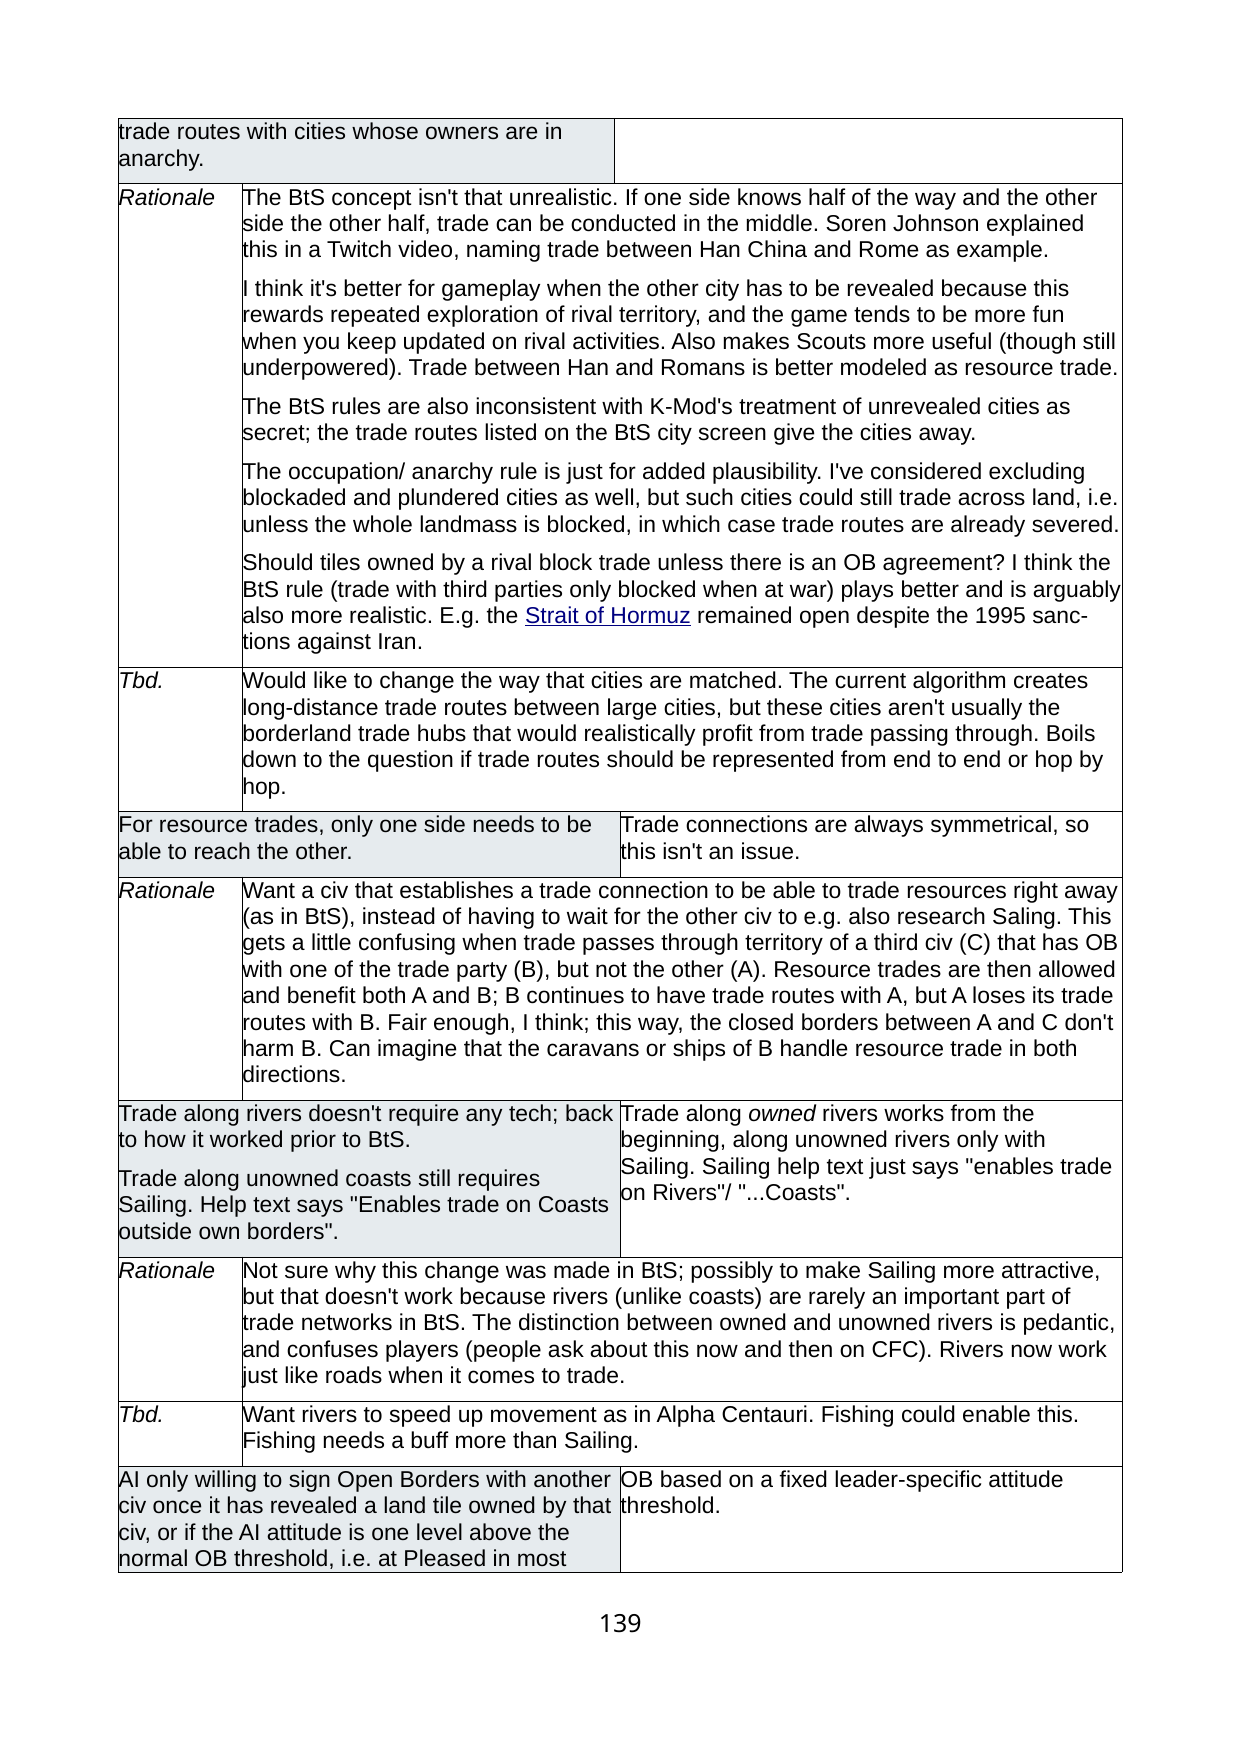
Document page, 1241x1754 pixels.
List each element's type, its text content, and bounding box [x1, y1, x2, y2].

table_cell Trade along rivers doesn't require any tech; back to how it worked prior to BtS. Trade along unowned coasts still requires Sailing. Help text says "Enables trade on Coasts outside own borders". [119, 1101, 620, 1257]
table_cell For resource trades, only one side needs to be able to reach the other. [119, 812, 620, 877]
table_cell [615, 119, 1122, 183]
table_cell Want rivers to speed up movement as in Alpha Centauri. Fishing could enable this. Fishing needs a buff more than Sailing. [243, 1402, 1122, 1466]
table_cell Not sure why this change was made in BtS; possibly to make Sailing more attractive, but that doesn't work because rivers (unlike coasts) are rarely an important part of trade networks in BtS. The distinction between owned and unowned rivers is pedantic, and confuses players (people ask about this now and then on CFC). Rivers now work just like roads when it comes to trade. [243, 1258, 1122, 1401]
table_cell Tbd. [119, 1402, 242, 1466]
table_cell Trade connections are always symmetrical, so this isn't an issue. [621, 812, 1122, 877]
table_cell AI only willing to sign Open Borders with another civ once it has revealed a land tile owned by that civ, or if the AI attitude is one level above the normal OB threshold, i.e. at Pleased in most [119, 1467, 620, 1572]
table_cell Rationale [119, 878, 242, 1100]
table_cell The BtS concept isn't that unrealistic. If one side knows half of the way and the other side the other half, trade can be conducted in the middle. Soren Johnson explained this in a Twitch video, naming trade between Han China and Rome as example. I think it's better for gameplay when the other city has to be revealed because this rewards repeated exploration of rival territory, and the game tends to be more fun when you keep updated on rival activities. Also makes Scouts more useful (though still underpowered). Trade between Han and Romans is better modeled as resource trade. The BtS rules are also inconsistent with K-Mod's treatment of unrevealed cities as secret; the trade routes listed on the BtS city screen give the cities away. The occupation/ anarchy rule is just for added plausibility. I've considered excluding blockaded and plundered cities as well, but such cities could still trade across land, i.e. unless the whole landmass is blocked, in which case trade routes are already severed. Should tiles owned by a rival block trade unless there is an OB agreement? I think the BtS rule (trade with third parties only blocked when at war) plays better and is arguably also more realistic. E.g. the Strait of Hormuz remained open despite the 1995 sanc­tions against Iran. [243, 184, 1122, 667]
table_cell Rationale [119, 1258, 242, 1401]
table_cell Tbd. [119, 668, 242, 811]
table_cell Want a civ that establishes a trade connection to be able to trade resources right away (as in BtS), instead of having to wait for the other civ to e.g. also research Saling. This gets a little confusing when trade passes through territory of a third civ (C) that has OB with one of the trade party (B), but not the other (A). Resource trades are then allowed and benefit both A and B; B continues to have trade routes with A, but A loses its trade routes with B. Fair enough, I think; this way, the closed borders between A and C don't harm B. Can imagine that the caravans or ships of B handle resource trade in both directions. [243, 878, 1122, 1100]
table_cell Would like to change the way that cities are matched. The current algorithm creates long-distance trade routes between large cities, but these cities aren't usually the borderland trade hubs that would realistically profit from trade passing through. Boils down to the question if trade routes should be represented from end to end or hop by hop. [243, 668, 1122, 811]
table_cell Rationale [119, 184, 242, 667]
table_cell Trade along owned rivers works from the beginning, along unowned rivers only with Sailing. Sailing help text just says "enables trade on Rivers"/ "...Coasts". [621, 1101, 1122, 1257]
table_cell OB based on a fixed leader-specific attitude threshold. [621, 1467, 1122, 1572]
table_cell trade routes with cities whose owners are in anarchy. [119, 119, 614, 183]
